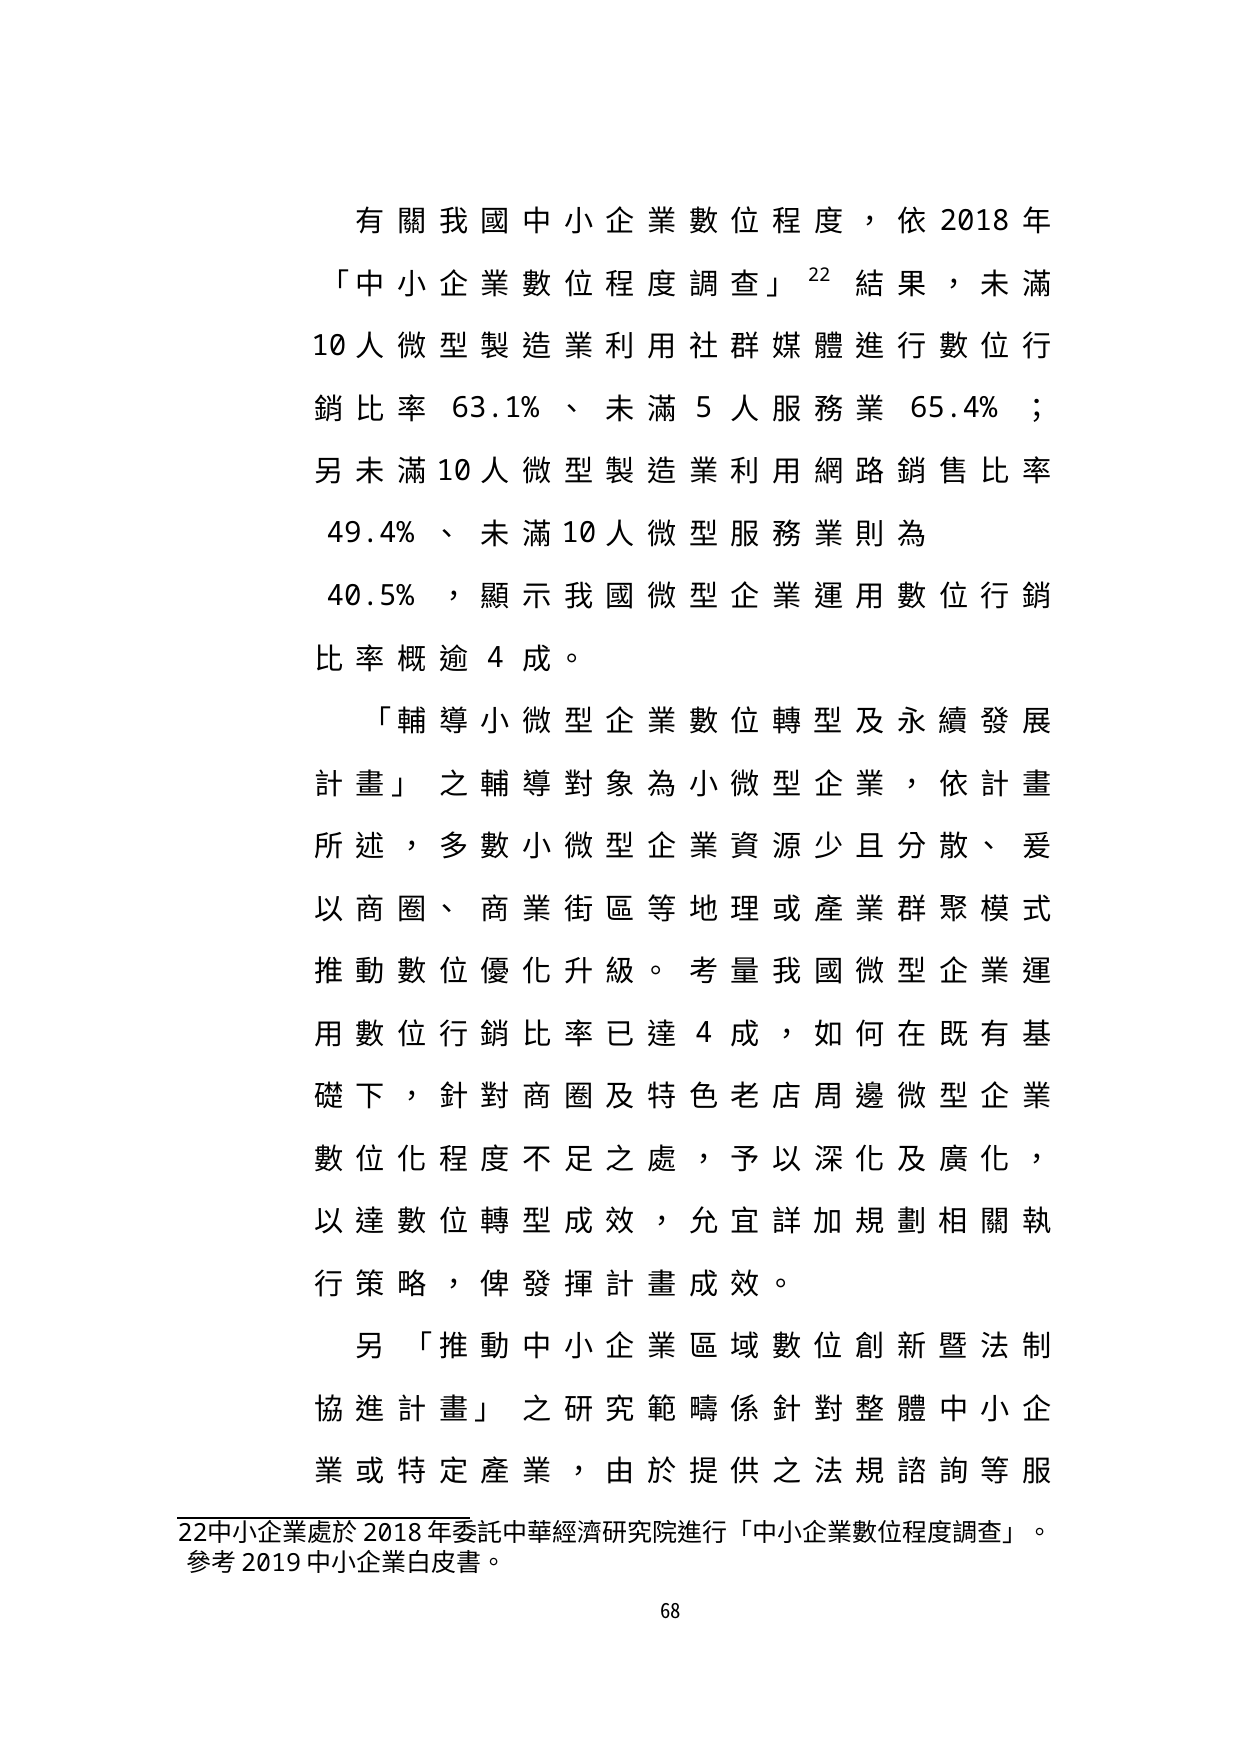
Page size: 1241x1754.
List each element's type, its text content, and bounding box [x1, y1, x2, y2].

text 「輔導小微型企業數位轉型及永續發展計畫」之輔導對象為小微型企業，依計畫所述，多數小微型企業資源少且分散、爰以商圈、商業街區等地理或產業群聚模式推動數位優化升級。考量我國微型企業運用數位行銷比率已達4成，如何在既有基礎下，針對商圈及特色老店周邊微型企業數位化程度不足之處，予以深化及廣化，以達數位轉型成效，允宜詳加規劃相關執行策略，俾發揮計畫成效。 [271, 677, 1058, 1302]
text 有關我國中小企業數位程度，依2018年「中小企業數位程度調查」結果，未滿10人微型製造業利用社群媒體進行數位行銷比率63.1%、未滿5人服務業65.4%；另未滿10人微型製造業利用網路銷售比率49.4%、未滿10人微型服務業則為40.5%，顯示我國微型企業運用數位行銷比率概逾4成。 [271, 177, 1058, 677]
text 中小企業處於2018年委託中華經濟研究院進行「中小企業數位程度調查」。參考2019中小企業白皮書。 [177, 1518, 1063, 1577]
text 另「推動中小企業區域數位創新暨法制協進計畫」之研究範疇係針對整體中小企業或特定產業，由於提供之法規諮詢等服 [271, 1302, 1058, 1490]
